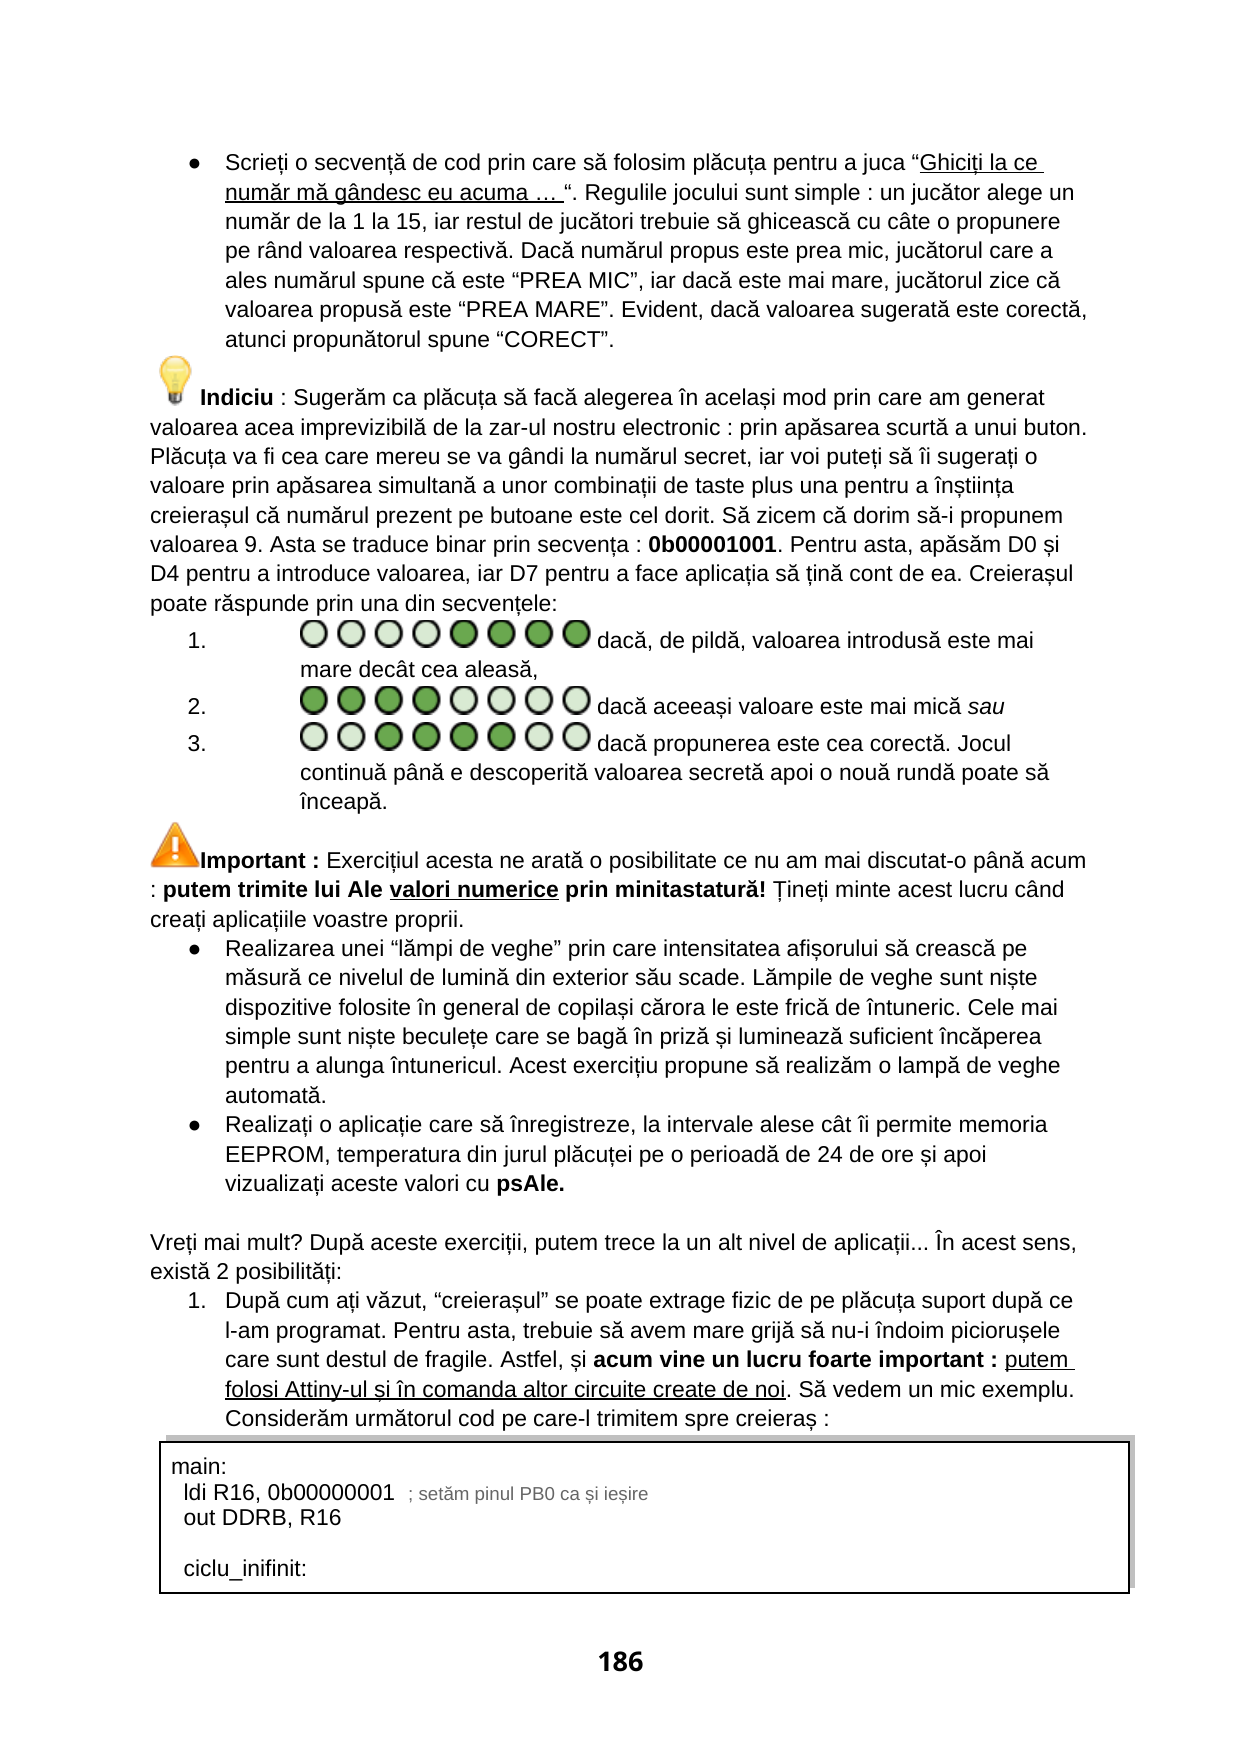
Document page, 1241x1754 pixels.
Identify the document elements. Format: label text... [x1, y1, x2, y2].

text Vreți mai mult? După aceste exerciții, putem trece la un alt nivel de aplicații... În acest sens, există 2 posibilități: [150, 1229, 1091, 1284]
list Realizați o aplicație care să înregistreze, la intervale alese cât îi permite memoria EEPROM, temperatura din jurul plăcuței pe o perioadă de 24 de ore și apoi vizualizați aceste valori cu psAle. [187, 1112, 1091, 1196]
picture [150, 818, 200, 869]
table_header main: ldi R16, 0b00000001 ; setăm pinul PB0 ca și ieșire out DDRB, R16 ciclu_inifinit: [161, 1443, 1128, 1592]
list Scrieți o secvență de cod prin care să folosim plăcuța pentru a juca “Ghiciți la ce număr mă gândesc eu acuma … “. Regulile jocului sunt simple : un jucător alege un număr de la 1 la 15, iar restul de jucători trebuie să ghicească cu câte o propunere pe rând valoarea respectivă. Dacă numărul propus este prea mic, jucătorul care a ales numărul spune că este “PREA MIC”, iar dacă este mai mare, jucătorul zice că valoarea propusă este “PREA MARE”. Evident, dacă valoarea sugerată este corectă, atunci propunătorul spune “CORECT”. [187, 150, 1091, 352]
list După cum ați văzut, “creierașul” se poate extrage fizic de pe plăcuța suport după ce l-am programat. Pentru asta, trebuie să avem mare grijă să nu-i îndoim piciorușele care sunt destul de fragile. Astfel, și acum vine un lucru foarte important : putem folosi Attiny-ul și în comanda altor circuite create de noi. Să vedem un mic exemplu. Considerăm următorul cod pe care-l trimitem spre creieraș : [187, 1288, 1091, 1431]
list dacă aceeași valoare este mai mică sau [187, 686, 1091, 719]
picture [300, 620, 591, 648]
text Indiciu : Sugerăm ca plăcuța să facă alegerea în același mod prin care am generat valoarea acea imprevizibilă de la zar-ul nostru electronic : prin apăsarea scurtă a unui buton. Plăcuța va fi cea care mereu se va gândi la numărul secret, iar voi puteți să îi sugerați o valoare prin apăsarea simultană a unor combinații de taste plus una pentru a înștiința creierașul că numărul prezent pe butoane este cel dorit. Să zicem că dorim să-i propunem valoarea 9. Asta se traduce binar prin secvența : 0b00001001. Pentru asta, apăsăm D0 și D4 pentru a introduce valoarea, iar D7 pentru a face aplicația să țină cont de ea. Creierașul poate răspunde prin una din secvențele: [150, 356, 1091, 616]
list Realizarea unei “lămpi de veghe” prin care intensitatea afișorului să crească pe măsură ce nivelul de lumină din exterior său scade. Lămpile de veghe sunt niște dispozitive folosite în general de copilași cărora le este frică de întuneric. Cele mai simple sunt niște beculețe care se bagă în priză și luminează suficient încăperea pentru a alunga întunericul. Acest exercițiu propune să realizăm o lampă de veghe automată. [187, 936, 1091, 1108]
picture [300, 686, 591, 715]
list dacă propunerea este cea corectă. Jocul continuă până e descoperită valoarea secretă apoi o nouă rundă poate să înceapă. [187, 723, 1091, 814]
picture [150, 355, 200, 406]
picture [300, 722, 591, 751]
list dacă, de pildă, valoarea introdusă este mai mare decât cea aleasă, [187, 620, 1091, 682]
text Important : Exercițiul acesta ne arată o posibilitate ce nu am mai discutat-o până acum : putem trimite lui Ale valori numerice prin minitastatură! Țineți minte acest lucru când creați aplicațiile voastre proprii. [150, 844, 1091, 932]
